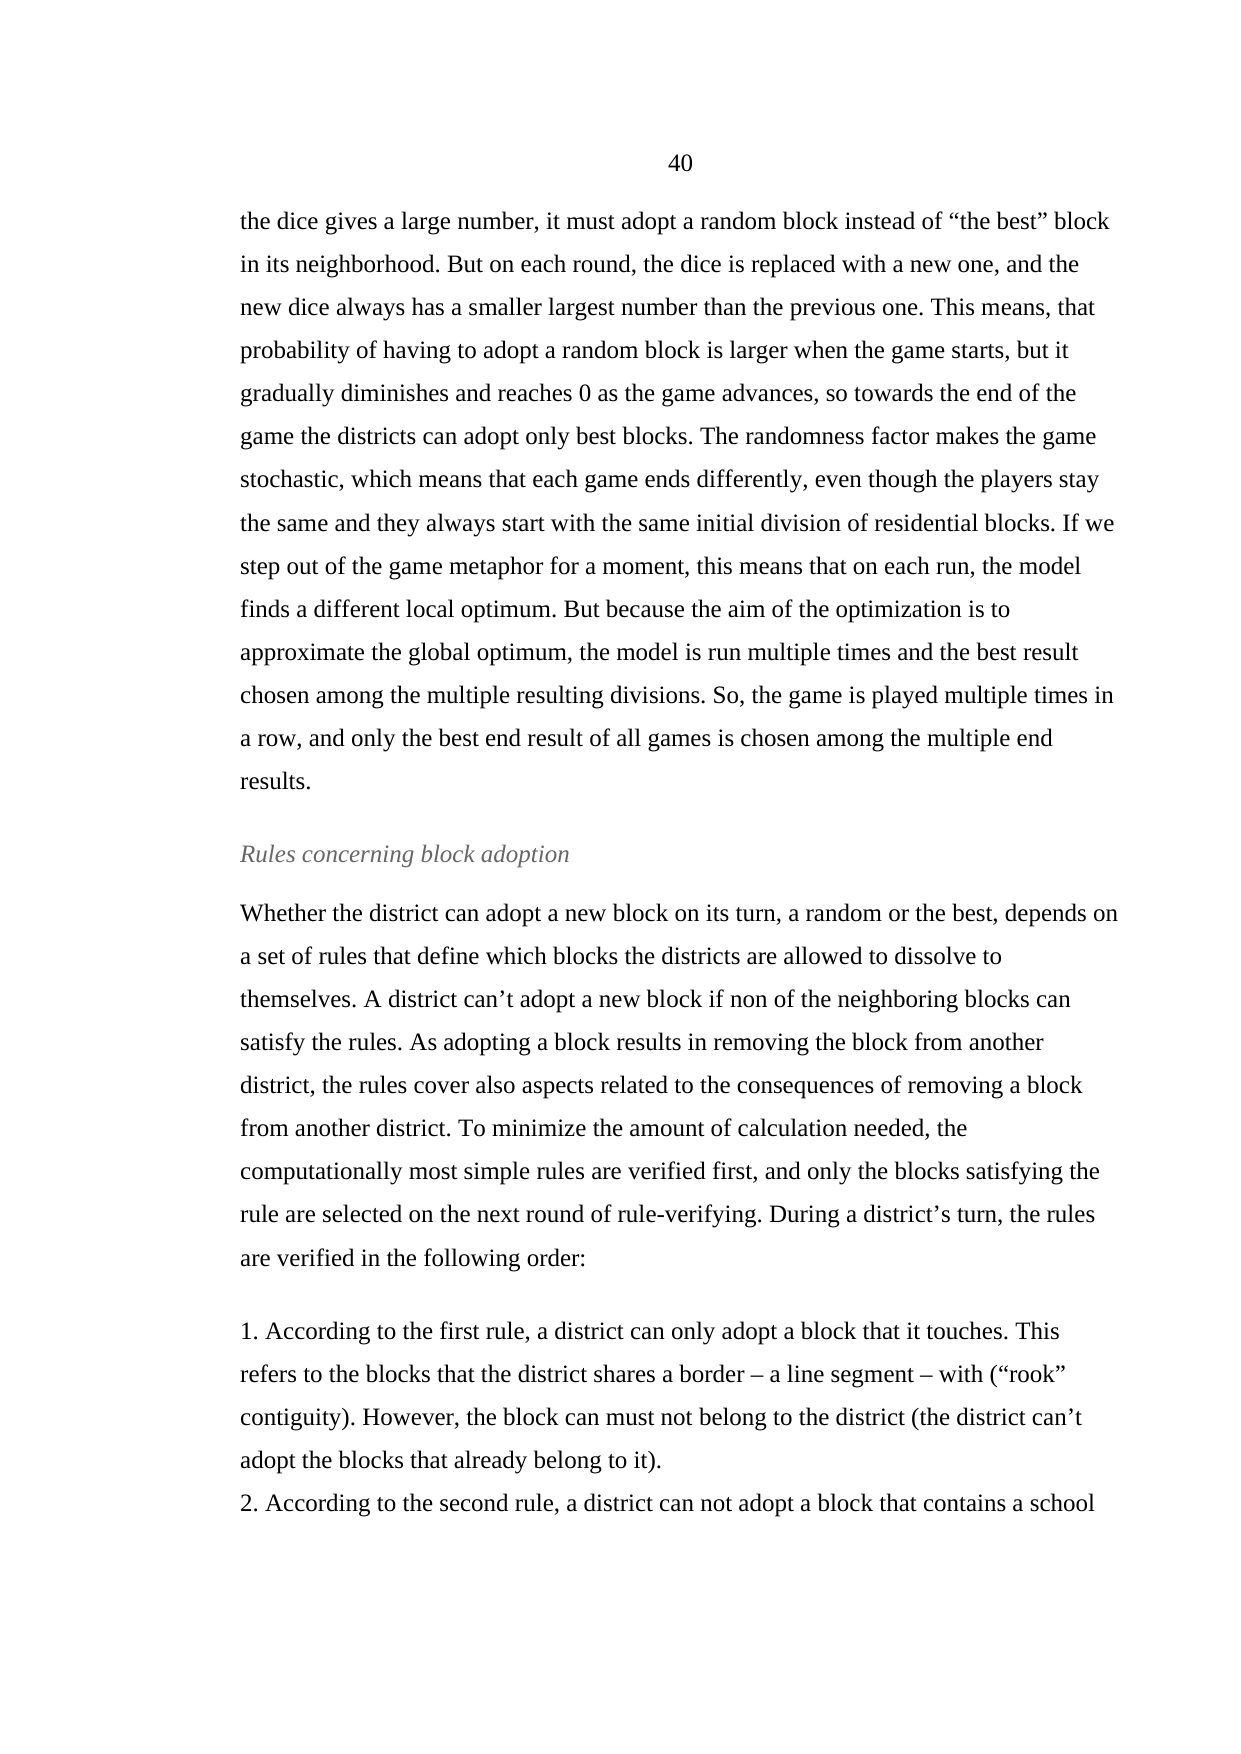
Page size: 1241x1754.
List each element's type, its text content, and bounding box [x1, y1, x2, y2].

text the dice gives a large number, it must adopt a random block instead of “the best” block in its neighborhood. But on each round, the dice is replaced with a new one, and the new dice always has a smaller largest number than the previous one. This means, that probability of having to adopt a random block is larger when the game starts, but it gradually diminishes and reaches 0 as the game advances, so towards the end of the game the districts can adopt only best blocks. The randomness factor makes the game stochastic, which means that each game ends differently, even though the players stay the same and they always start with the same initial division of residential blocks. If we step out of the game metaphor for a moment, this means that on each run, the model finds a different local optimum. But because the aim of the optimization is to approximate the global optimum, the model is run multiple times and the best result chosen among the multiple resulting divisions. So, the game is played multiple times in a row, and only the best end result of all games is chosen among the multiple end results. [240, 206, 1121, 795]
subtitle Rules concerning block adoption [240, 839, 1121, 868]
text Whether the district can adopt a new block on its turn, a random or the best, depends on a set of rules that define which blocks the districts are allowed to dissolve to themselves. A district can’t adopt a new block if non of the neighboring blocks can satisfy the rules. As adopting a block results in removing the block from another district, the rules cover also aspects related to the consequences of removing a block from another district. To minimize the amount of calculation needed, the computationally most simple rules are verified first, and only the blocks satisfying the rule are selected on the next round of rule-verifying. During a district’s turn, the rules are verified in the following order: [240, 898, 1121, 1271]
text 1. According to the first rule, a district can only adopt a block that it touches. This refers to the blocks that the district shares a border – a line segment – with (“rook” contiguity). However, the block can must not belong to the district (the district can’t adopt the blocks that already belong to it). 2. According to the second rule, a district can not adopt a block that contains a school [240, 1316, 1121, 1517]
